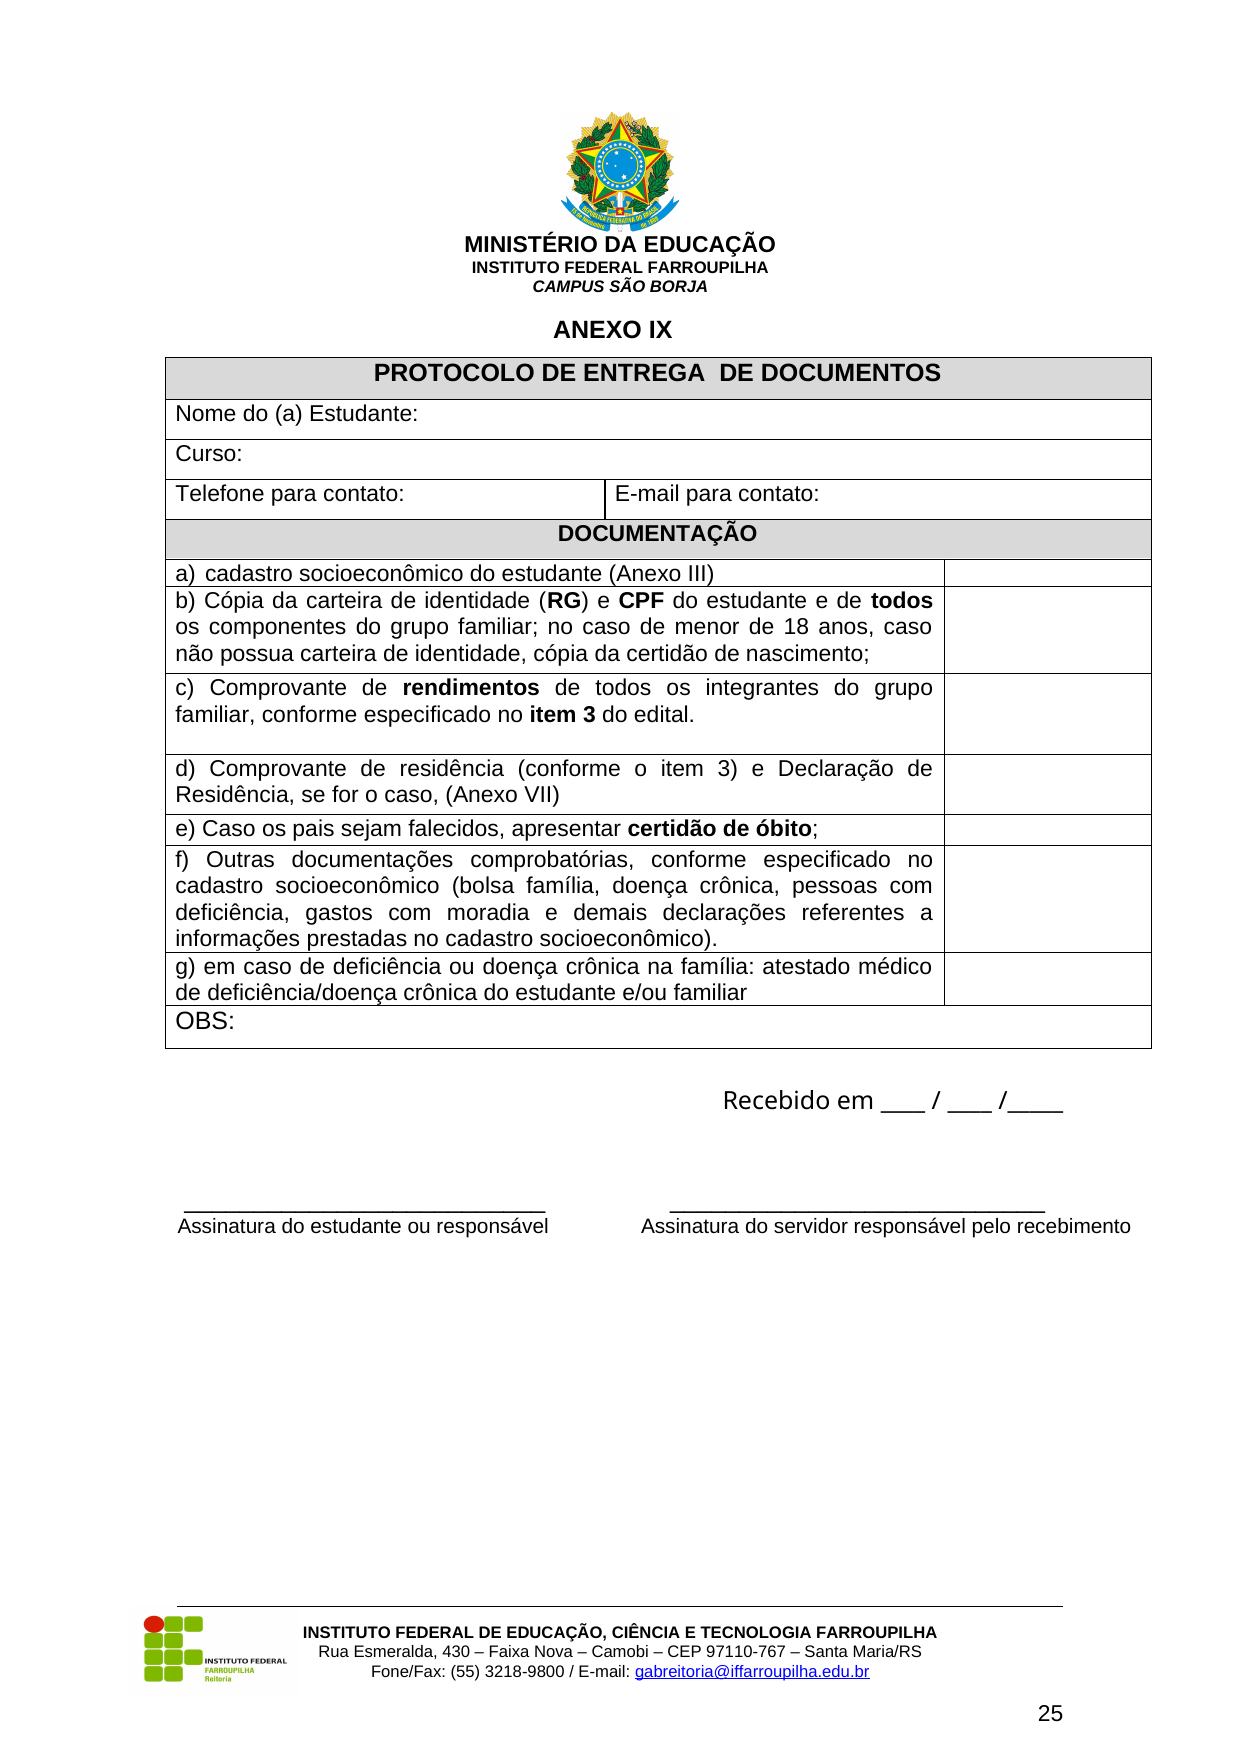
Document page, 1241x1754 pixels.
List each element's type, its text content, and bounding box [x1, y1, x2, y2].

table_cell DOCUMENTAÇÃO [166, 520, 1151, 558]
table_cell [945, 560, 1151, 586]
picture [583, 217, 604, 228]
table_cell g) em caso de deficiência ou doença crônica na família: atestado médico de deficiência/doença crônica do estudante e/ou familiar [166, 953, 944, 1005]
picture [560, 112, 680, 232]
table_cell [945, 755, 1151, 814]
text __________________________ ___________________________ [177, 1185, 1063, 1214]
table_cell e) Caso os pais sejam falecidos, apresentar certidão de óbito; [166, 815, 944, 845]
text Recebido em ____ / ____ /_____ [177, 1083, 1063, 1117]
table_cell Curso: [166, 440, 1151, 479]
table_cell f) Outras documentações comprobatórias, conforme especificado no cadastro socioeconômico (bolsa família, doença crônica, pessoas com deficiência, gastos com moradia e demais declarações referentes a informações prestadas no cadastro socioeconômico). [166, 846, 944, 952]
table_cell b) Cópia da carteira de identidade (RG) e CPF do estudante e de todos os componentes do grupo familiar; no caso de menor de 18 anos, caso não possua carteira de identidade, cópia da certidão de nascimento; [166, 587, 944, 673]
table_cell Nome do (a) Estudante: [166, 400, 1151, 439]
picture [644, 208, 658, 217]
table_cell d) Comprovante de residência (conforme o item 3) e Declaração de Residência, se for o caso, (Anexo VII) [166, 755, 944, 814]
picture [128, 1605, 300, 1694]
table_cell Telefone para contato: [166, 480, 604, 518]
text ANEXO IX [177, 315, 1063, 344]
table_cell [945, 846, 1151, 952]
table_cell [945, 953, 1151, 1005]
table_cell [945, 674, 1151, 753]
table_cell OBS: [166, 1006, 1151, 1048]
table_cell [945, 815, 1151, 845]
table_cell c) Comprovante de rendimentos de todos os integrantes do grupo familiar, conforme especificado no item 3 do edital. [166, 674, 944, 753]
picture [583, 208, 605, 220]
table_header PROTOCOLO DE ENTREGA DE DOCUMENTOS [166, 358, 1151, 399]
table_cell [945, 587, 1151, 673]
text Assinatura do estudante ou responsável Assinatura do servidor responsável pelo recebimento [177, 1214, 1167, 1238]
table_cell cadastro socioeconômico do estudante (Anexo III) [166, 560, 944, 586]
table_cell E-mail para contato: [606, 480, 1151, 518]
